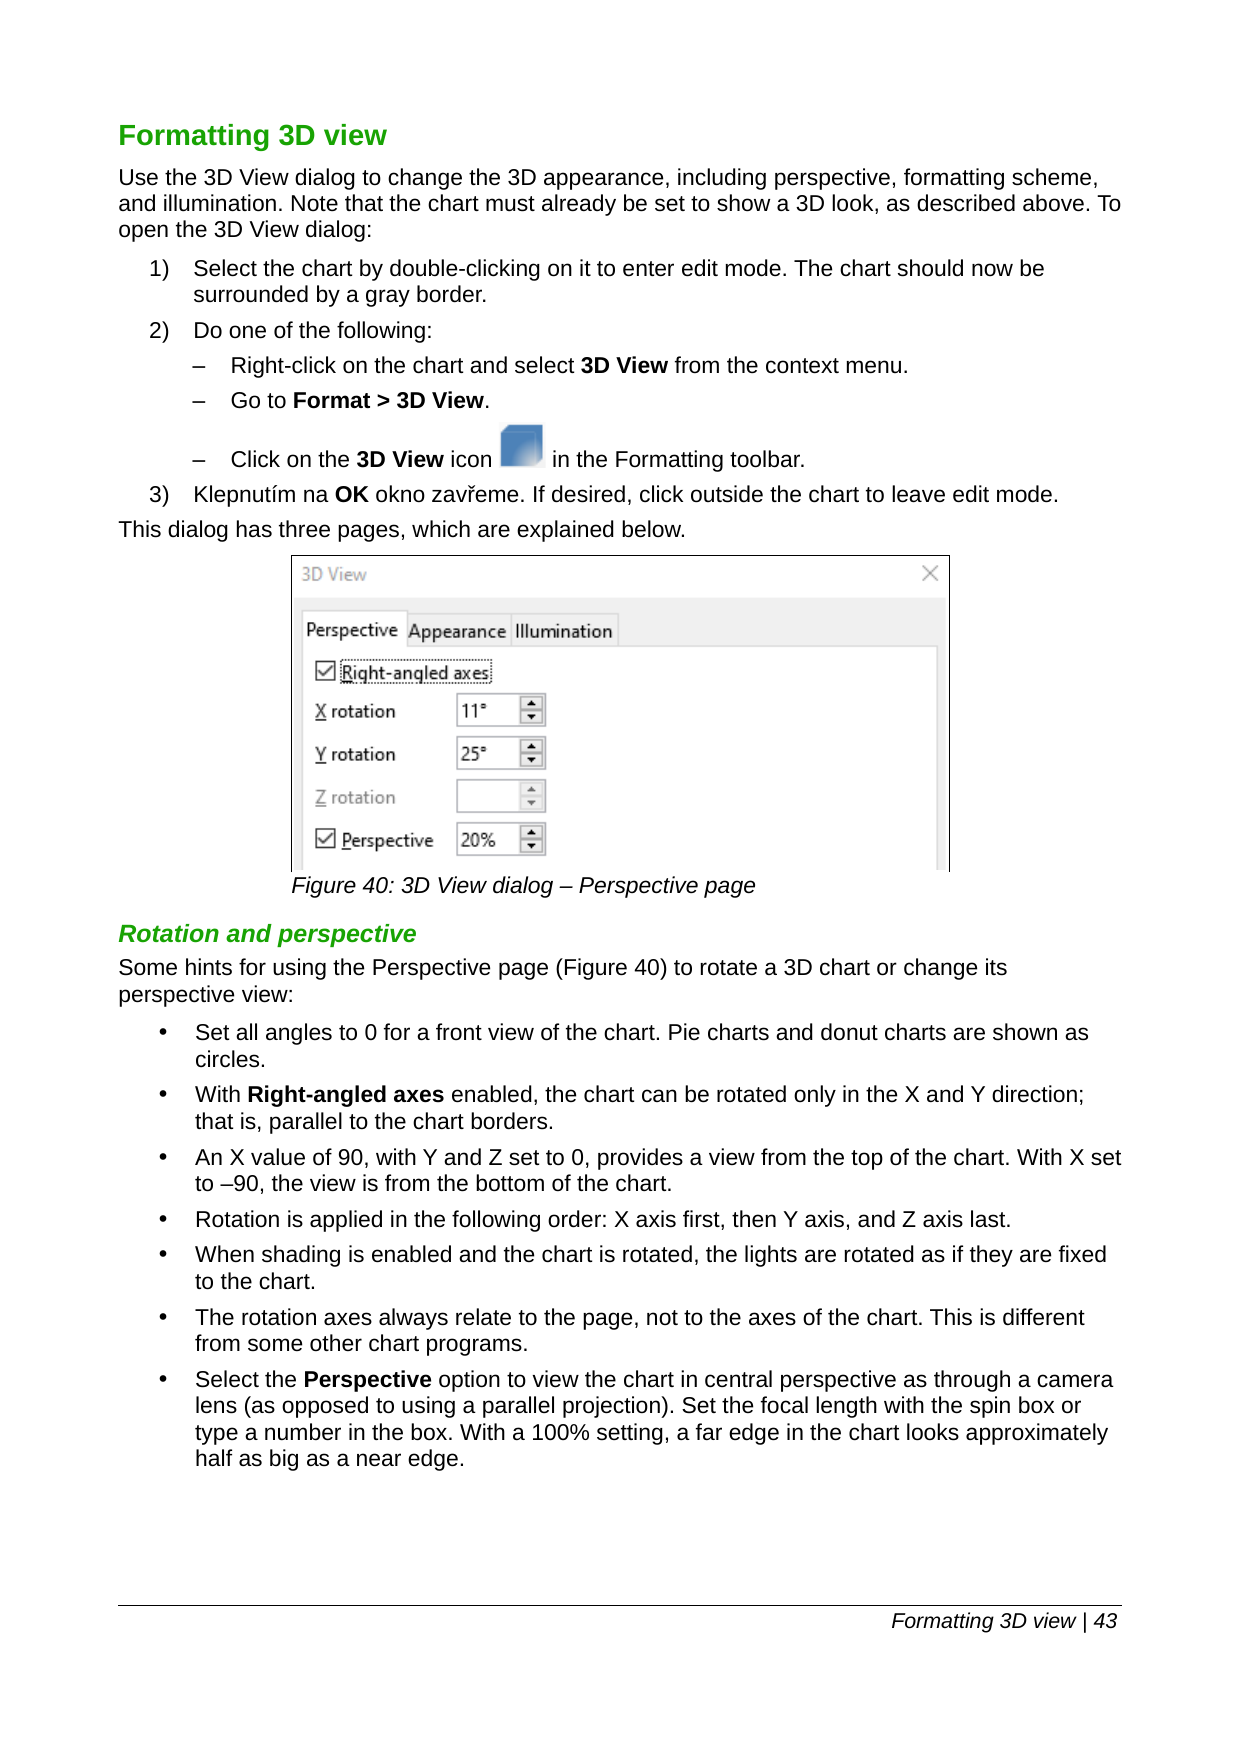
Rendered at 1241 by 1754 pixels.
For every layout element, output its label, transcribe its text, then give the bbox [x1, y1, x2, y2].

list This dialog has three pages, which are explained below. [118, 516, 1122, 543]
list Go to Format > 3D View. [192, 387, 1122, 413]
list Klepnutím na OK okno zavřeme. If desired, click outside the chart to leave edit mode. [169, 481, 1122, 508]
list When shading is enabled and the chart is rotated, the lights are rotated as if they are fixed to the chart. [156, 1241, 1122, 1294]
list With Right-angled axes enabled, the chart can be rotated only in the X and Y direction; that is, parallel to the chart borders. [156, 1081, 1122, 1135]
text Use the 3D View dialog to change the 3D appearance, including perspective, formatting scheme, and illumination. Note that the chart must already be set to show a 3D look, as described above. To open the 3D View dialog: [118, 163, 1122, 242]
picture [294, 558, 946, 870]
picture [498, 422, 546, 468]
list Some hints for using the Perspective page (Figure 40) to rotate a 3D chart or change its perspective view: [118, 954, 1122, 1007]
subtitle Rotation and perspective [118, 919, 1122, 948]
list Right-click on the chart and select 3D View from the context menu. [192, 352, 1122, 378]
list Do one of the following: [169, 317, 1122, 343]
list Rotation is applied in the following order: X axis first, then Y axis, and Z axis last. [156, 1206, 1122, 1232]
list The rotation axes always relate to the page, not to the axes of the chart. This is different from some other chart programs. [156, 1303, 1122, 1357]
subtitle Formatting 3D view [118, 118, 1122, 152]
list Select the Perspective option to view the chart in central perspective as through a camera lens (as opposed to using a parallel projection). Set the focal length with the spin box or type a number in the box. With a 100% setting, a far edge in the chart looks approximately half as big as a near edge. [156, 1366, 1122, 1471]
list An X value of 90, with Y and Z set to 0, provides a view from the top of the chart. With X set to –90, the view is from the bottom of the chart. [156, 1143, 1122, 1197]
text Figure 40: 3D View dialog – Perspective page [291, 870, 949, 899]
list Click on the 3D View icon in the Formatting toolbar. [192, 422, 1122, 472]
list Set all angles to 0 for a front view of the chart. Pie charts and donut charts are shown as circles. [156, 1019, 1122, 1073]
list Select the chart by double-clicking on it to enter edit mode. The chart should now be surrounded by a gray border. [169, 255, 1122, 308]
